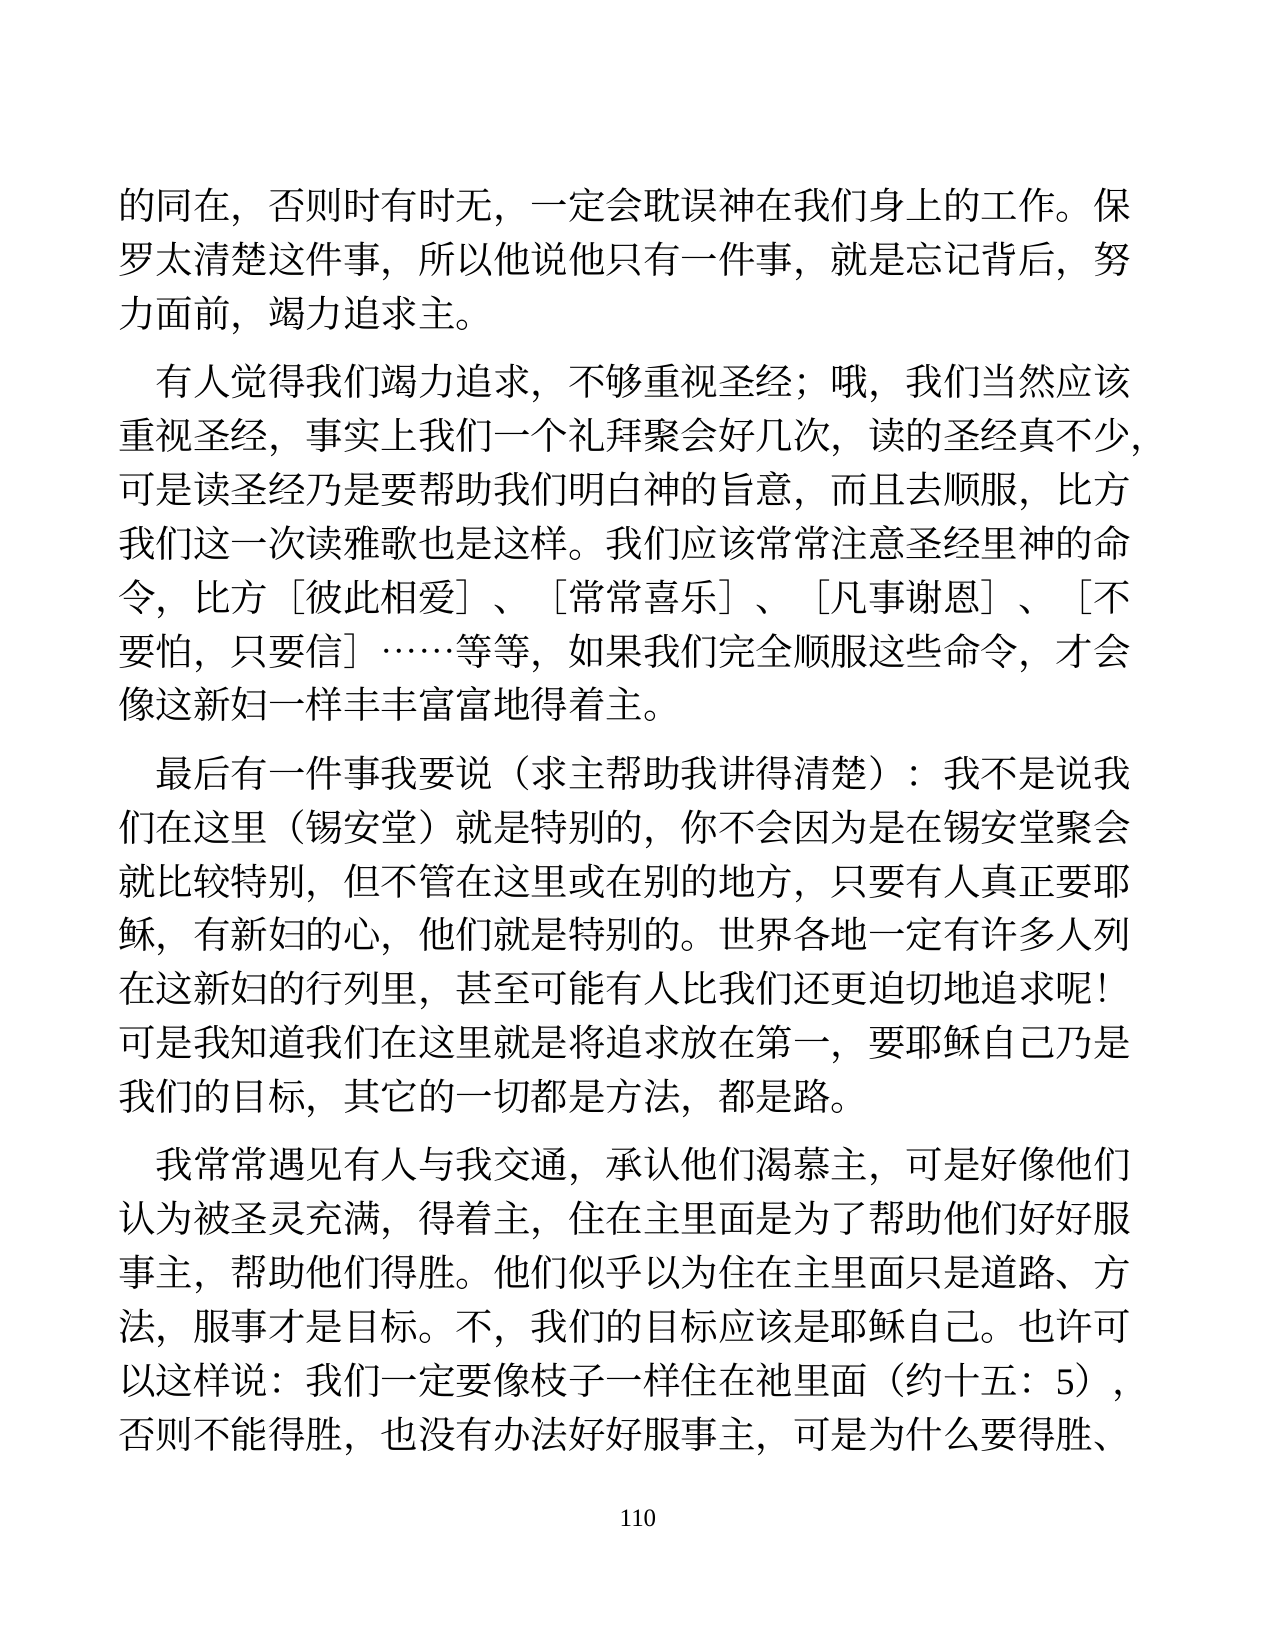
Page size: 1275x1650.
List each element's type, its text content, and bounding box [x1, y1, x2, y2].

text 最后有一件事我要说（求主帮助我讲得清楚）：我不是说我们在这里（锡安堂）就是特别的，你不会因为是在锡安堂聚会就比较特别，但不管在这里或在别的地方，只要有人真正要耶稣，有新妇的心，他们就是特别的。世界各地一定有许多人列在这新妇的行列里，甚至可能有人比我们还更迫切地追求呢！可是我知道我们在这里就是将追求放在第一，要耶稣自己乃是我们的目标，其它的一切都是方法，都是路。 [118, 744, 1157, 1121]
text 有人觉得我们竭力追求，不够重视圣经；哦，我们当然应该重视圣经，事实上我们一个礼拜聚会好几次，读的圣经真不少，可是读圣经乃是要帮助我们明白神的旨意，而且去顺服，比方我们这一次读雅歌也是这样。我们应该常常注意圣经里神的命令，比方［彼此相爱］、［常常喜乐］、［凡事谢恩］、［不要怕，只要信］……等等，如果我们完全顺服这些命令，才会像这新妇一样丰丰富富地得着主。 [118, 352, 1157, 729]
text 的同在，否则时有时无，一定会耽误神在我们身上的工作。保罗太清楚这件事，所以他说他只有一件事，就是忘记背后，努力面前，竭力追求主。 [118, 176, 1157, 338]
text 我常常遇见有人与我交通，承认他们渴慕主，可是好像他们认为被圣灵充满，得着主，住在主里面是为了帮助他们好好服事主，帮助他们得胜。他们似乎以为住在主里面只是道路、方法，服事才是目标。不，我们的目标应该是耶稣自己。也许可以这样说：我们一定要像枝子一样住在祂里面（约十五：5），否则不能得胜，也没有办法好好服事主，可是为什么要得胜、 [118, 1136, 1157, 1459]
